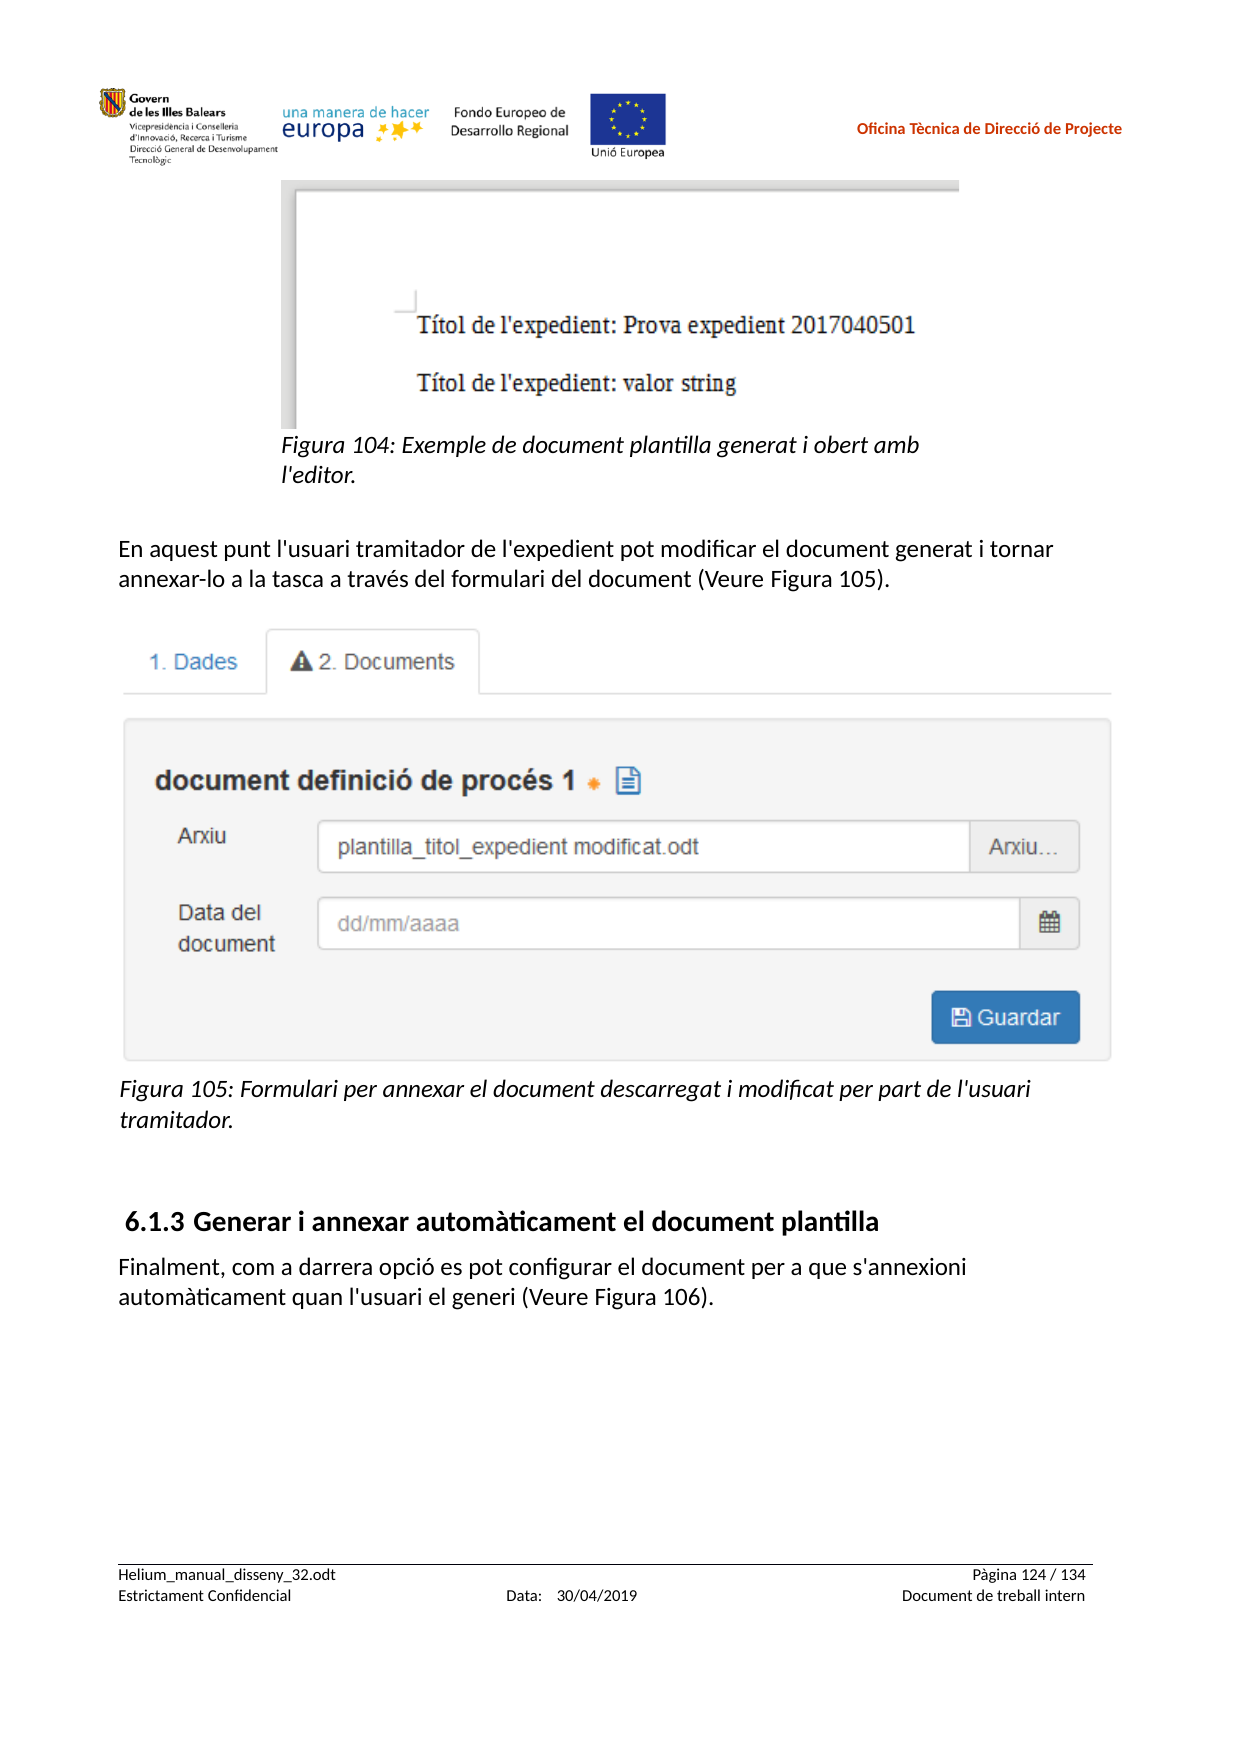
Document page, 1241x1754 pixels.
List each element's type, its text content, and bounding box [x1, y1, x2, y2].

picture [281, 180, 960, 429]
picture [99, 87, 668, 166]
text Figura 105: Formulari per annexar el document descarregat i modificat per part de l'usuari tramitador. [119, 1074, 1121, 1135]
picture [119, 618, 1121, 1074]
subtitle Generar i annexar automàticament el document plantilla [118, 1203, 1122, 1238]
text Finalment, com a darrera opció es pot configurar el document per a que s'annexioni automàticament quan l'usuari el generi (Veure Figura 106). [118, 1251, 1122, 1312]
text En aquest punt l'usuari tramitador de l'expedient pot modificar el document generat i tornar annexar-lo a la tasca a través del formulari del document (Veure Figura 105). [118, 533, 1122, 594]
text Figura 104: Exemple de document plantilla generat i obert amb l'editor. [281, 429, 959, 490]
